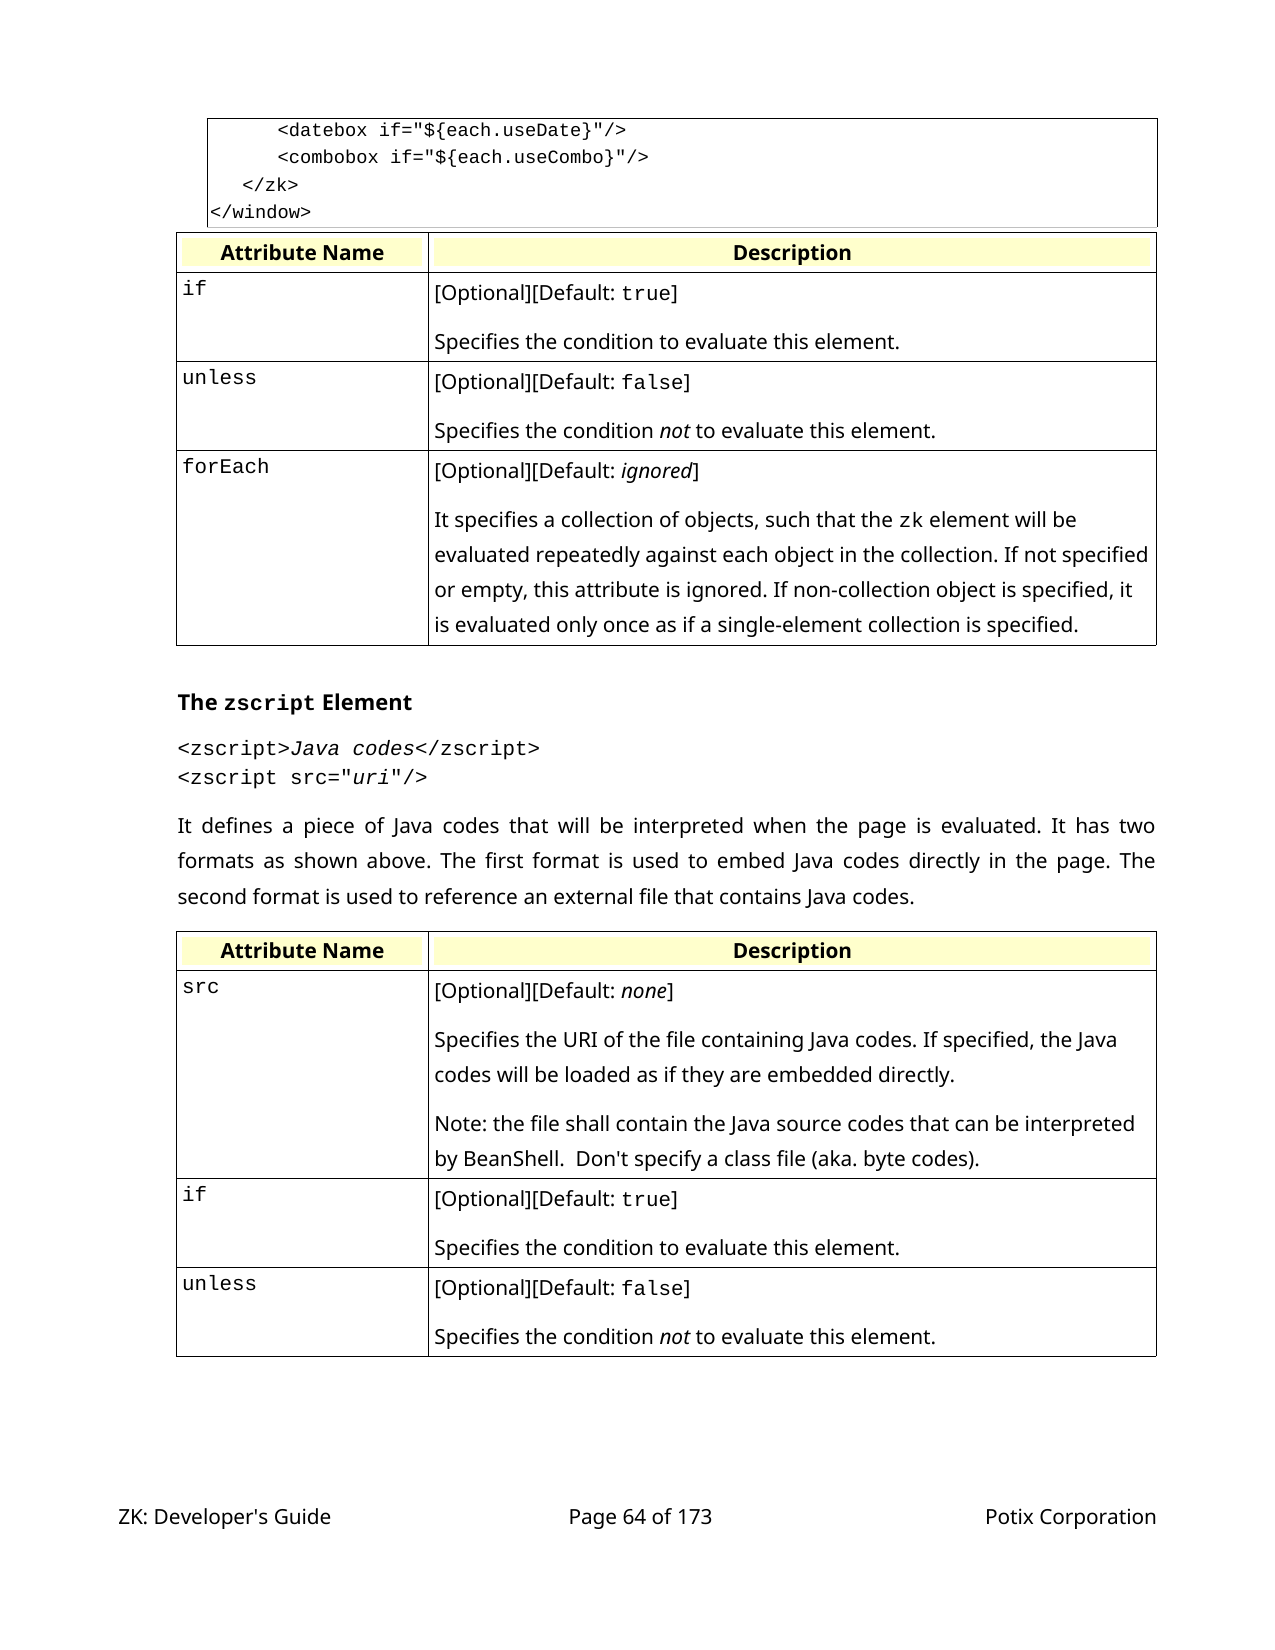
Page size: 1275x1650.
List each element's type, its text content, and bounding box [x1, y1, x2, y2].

text It defines a piece of Java codes that will be interpreted when the page is evaluated. It has two formats as shown above. The first format is used to embed Java codes directly in the page. The second format is used to reference an external file that contains Java codes. [177, 811, 1157, 910]
table_cell [Optional][Default: true] Specifies the condition to evaluate this element. [429, 273, 1156, 361]
table_cell unless [177, 362, 428, 450]
table_cell [Optional][Default: ignored] It specifies a collection of objects, such that the zk element will be evaluated repeatedly against each object in the collection. If not specified or empty, this attribute is ignored. If non-collection object is specified, it is evaluated only once as if a single-element collection is specified. [429, 451, 1156, 645]
table_cell if [177, 273, 428, 361]
text <datebox if="${each.useDate}"/> [208, 119, 1157, 142]
table_cell src [177, 971, 428, 1178]
text </zk> [208, 172, 1157, 197]
table_cell [Optional][Default: true] Specifies the condition to evaluate this element. [429, 1179, 1156, 1267]
table_header Description [429, 932, 1156, 970]
subtitle The zscript Element [177, 687, 1157, 717]
table_cell forEach [177, 451, 428, 645]
table_cell unless [177, 1268, 428, 1356]
table_header Attribute Name [177, 932, 428, 970]
text </window> [208, 200, 1157, 227]
text <zscript>Java codes</zscript> <zscript src="uri"/> [177, 738, 1157, 791]
table_cell [Optional][Default: none] Specifies the URI of the file containing Java codes. If specified, the Java codes will be loaded as if they are embedded directly. Note: the file shall contain the Java source codes that can be interpreted by BeanShell. Don't specify a class file (aka. byte codes). [429, 971, 1156, 1178]
table_cell if [177, 1179, 428, 1267]
table_header Attribute Name [177, 233, 428, 272]
text <combobox if="${each.useCombo}"/> [208, 145, 1157, 169]
table_cell [Optional][Default: false] Specifies the condition not to evaluate this element. [429, 1268, 1156, 1356]
table_cell [Optional][Default: false] Specifies the condition not to evaluate this element. [429, 362, 1156, 450]
table_header Description [429, 233, 1156, 272]
